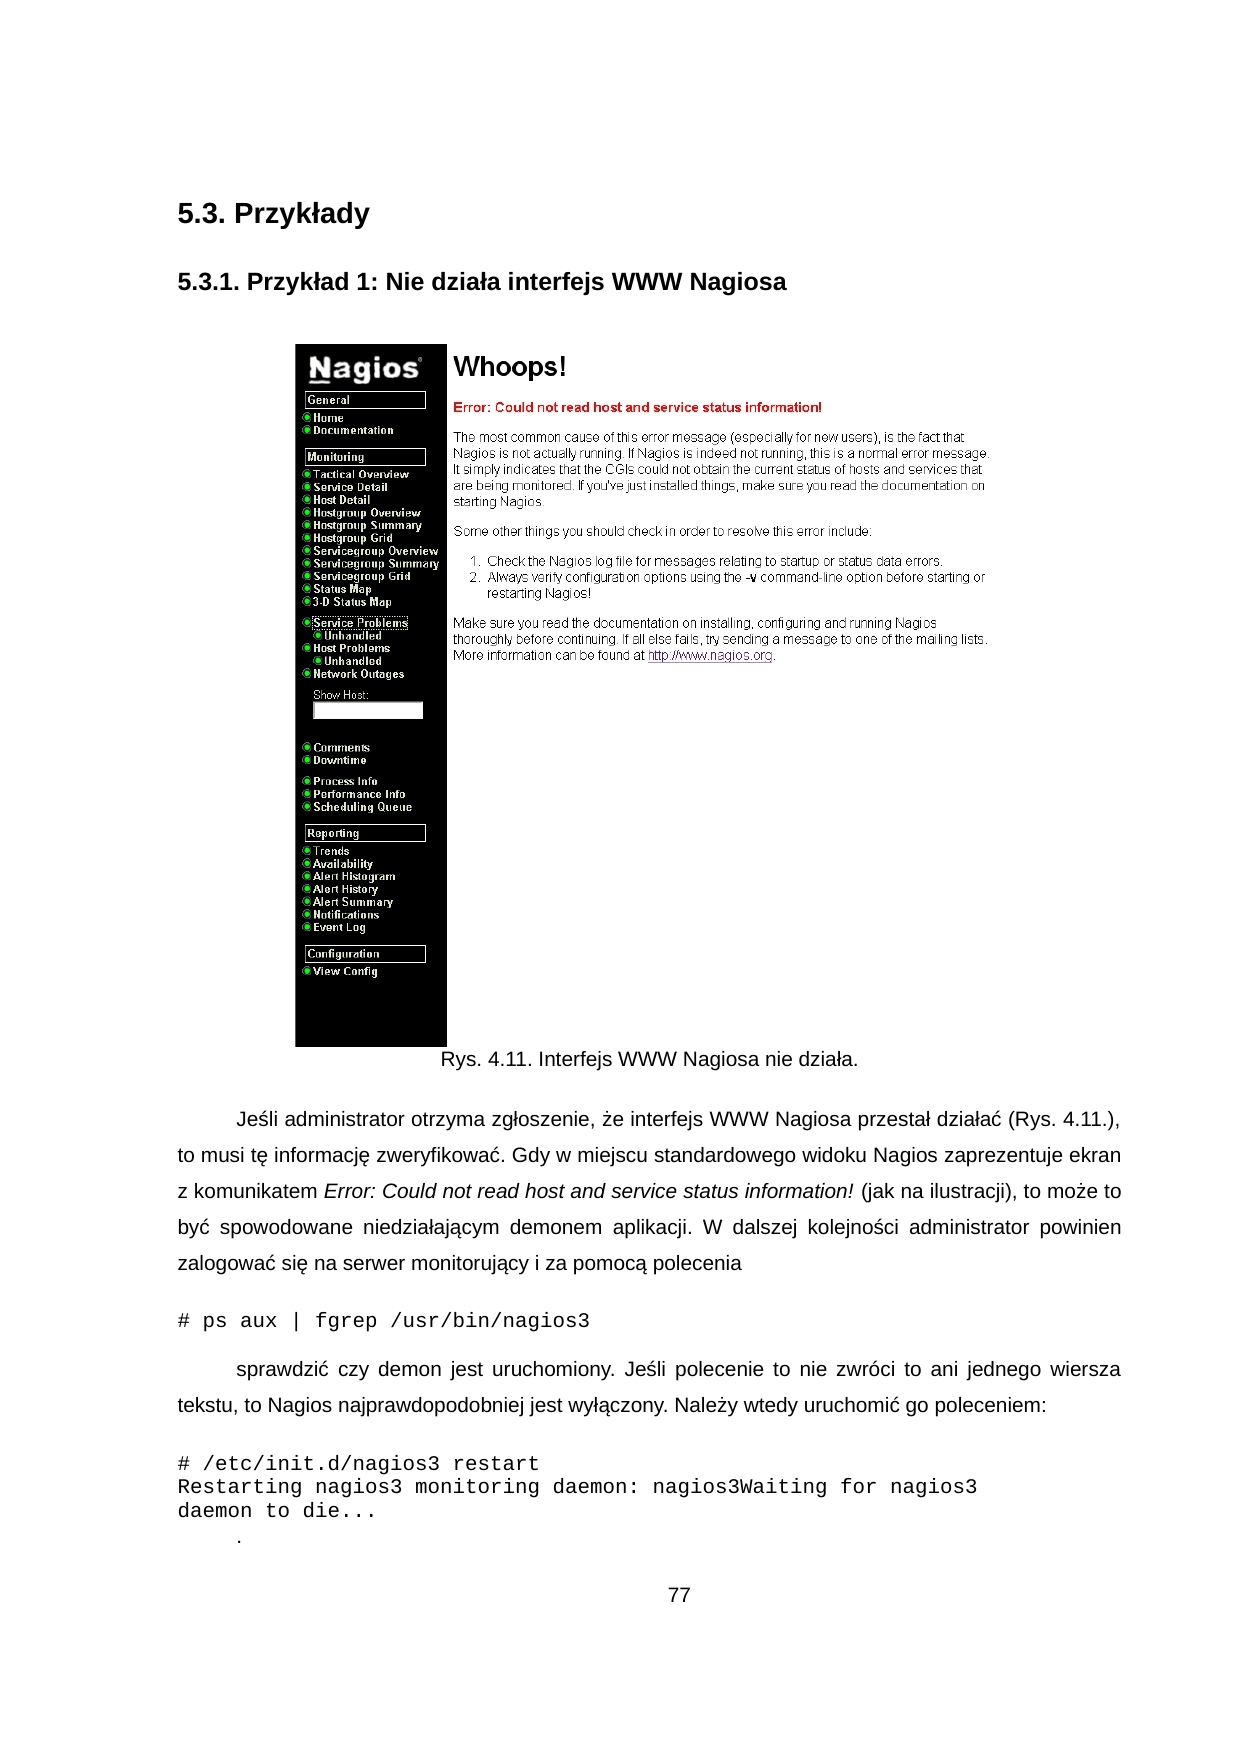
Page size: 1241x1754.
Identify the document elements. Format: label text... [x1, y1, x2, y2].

subtitle 5.3. Przykłady [177, 196, 1122, 229]
text . [177, 1524, 1122, 1548]
text sprawdzić czy demon jest uruchomiony. Jeśli polecenie to nie zwróci to ani jednego wiersza tekstu, to Nagios najprawdopodobniej jest wyłączony. Należy wtedy uruchomić go poleceniem: [177, 1357, 1122, 1417]
subtitle 5.3.1. Przykład 1: Nie działa interfejs WWW Nagiosa [177, 267, 1122, 296]
text Jeśli administrator otrzyma zgłoszenie, że interfejs WWW Nagiosa przestał działać (Rys. 4.11.), to musi tę informację zweryfikować. Gdy w miejscu standardowego widoku Nagios zaprezentuje ekran z komunikatem Error: Could not read host and service status information! (jak na ilustracji), to może to być spowodowane niedziałającym demonem aplikacji. W dalszej kolejności administrator powinien zalogować się na serwer monitorujący i za pomocą polecenia [177, 1107, 1122, 1274]
picture [295, 344, 1004, 1047]
text # /etc/init.d/nagios3 restart [177, 1453, 1122, 1476]
text # ps aux | fgrep /usr/bin/nagios3 [177, 1310, 1122, 1334]
text Restarting nagios3 monitoring daemon: nagios3Waiting for nagios3 [177, 1476, 1122, 1500]
text daemon to die... [177, 1500, 1122, 1524]
text Rys. 4.11. Interfejs WWW Nagiosa nie działa. [177, 1047, 1122, 1071]
